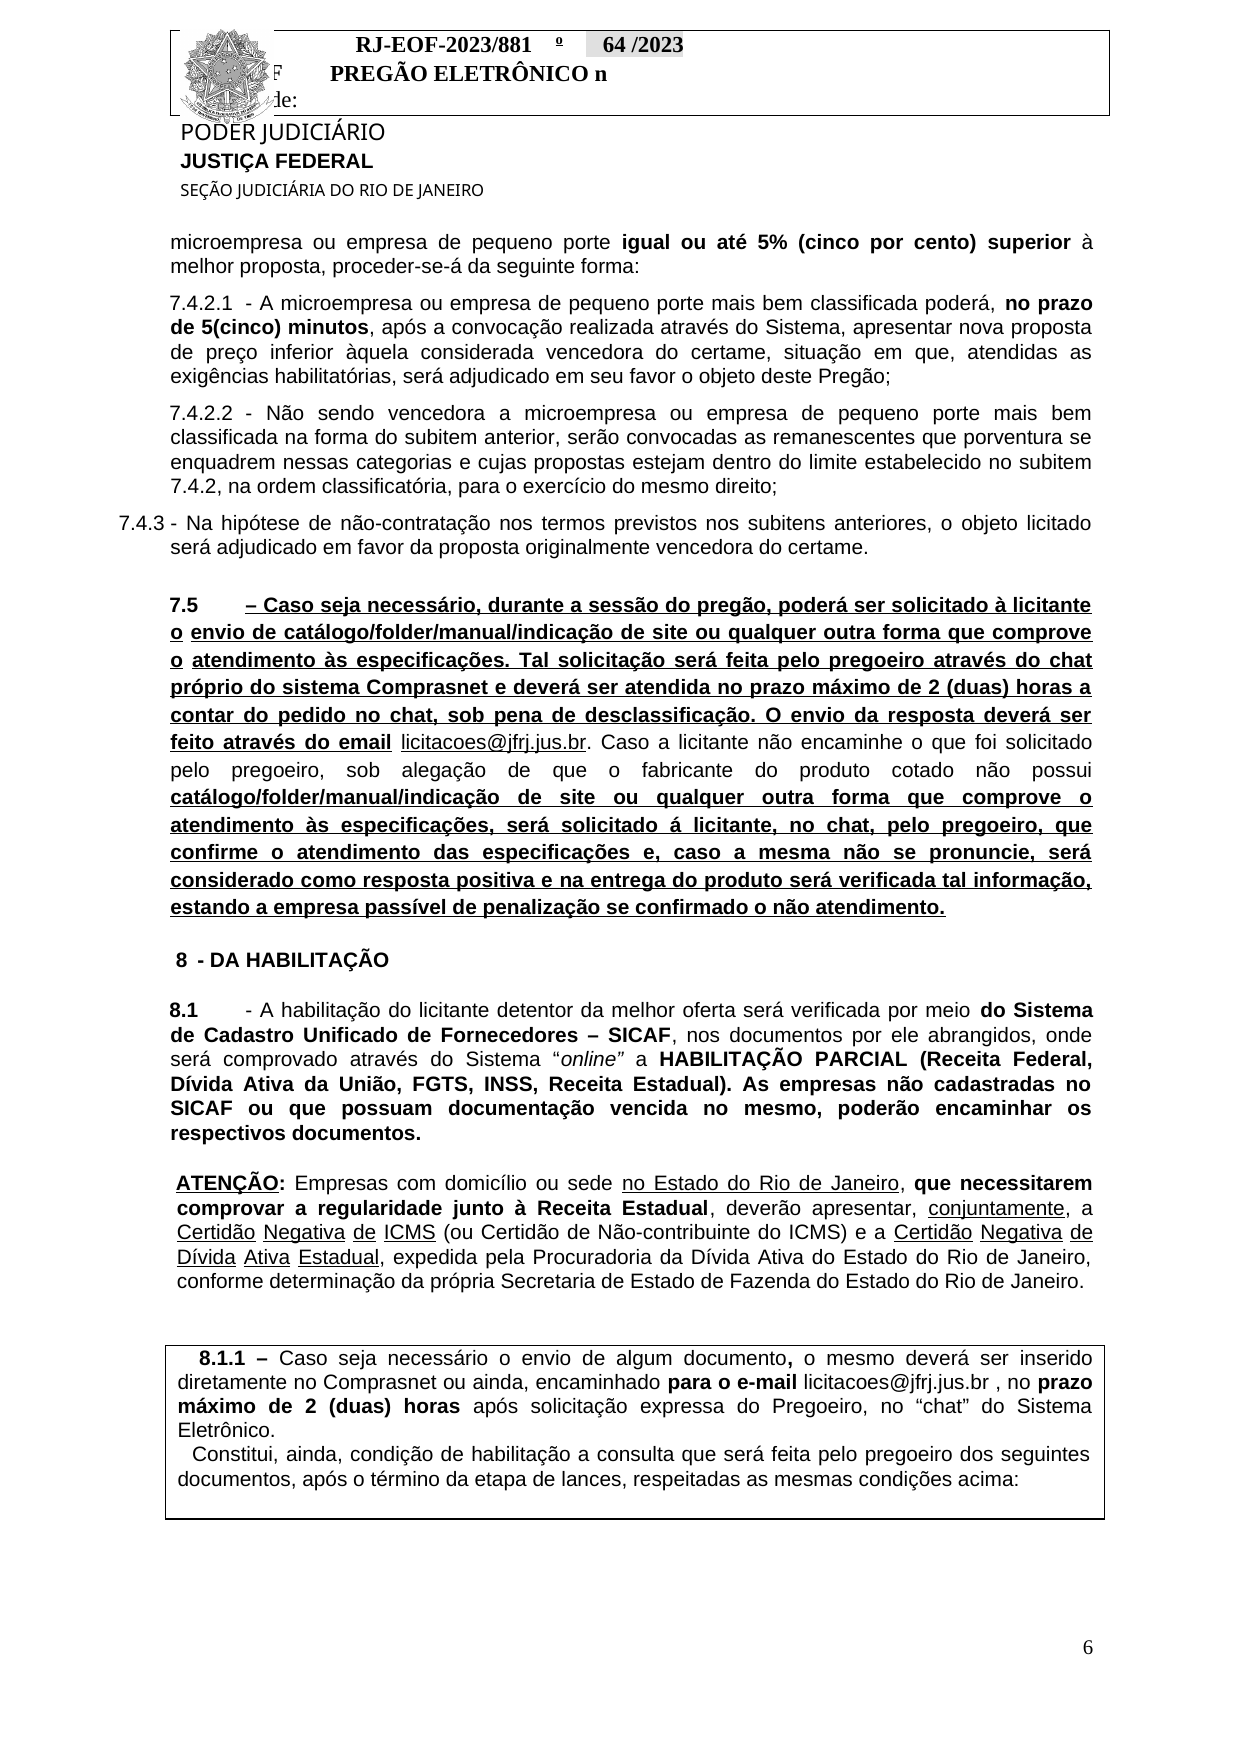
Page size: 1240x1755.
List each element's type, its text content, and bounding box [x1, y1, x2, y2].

list - A habilitação do licitante detentor da melhor oferta será verificada por meio do Sistema de Cadastro Unificado de Fornecedores – SICAF, nos documentos por ele abrangidos, onde será comprovado através do Sistema “online” a HABILITAÇÃO PARCIAL (Receita Federal, Dívida Ativa da União, FGTS, INSS, Receita Estadual). As empresas não cadastradas no SICAF ou que possuam documentação vencida no mesmo, poderão encaminhar os respectivos documentos. [169, 998, 1093, 1145]
list - Na hipótese de não-contratação nos termos previstos nos subitens anteriores, o objeto licitado será adjudicado em favor da proposta originalmente vencedora do certame. [118, 510, 1093, 559]
list - A microempresa ou empresa de pequeno porte mais bem classificada poderá, no prazo de 5(cinco) minutos, após a convocação realizada através do Sistema, apresentar nova proposta de preço inferior àquela considerada vencedora do certame, situação em que, atendidas as exigências habilitatórias, será adjudicado em seu favor o objeto deste Pregão; [169, 290, 1093, 388]
list - DA HABILITAÇÃO [176, 948, 1093, 972]
list - Não sendo vencedora a microempresa ou empresa de pequeno porte mais bem classificada na forma do subitem anterior, serão convocadas as remanescentes que porventura se enquadrem nessas categorias e cujas propostas estejam dentro do limite estabelecido no subitem 7.4.2, na ordem classificatória, para o exercício do mesmo direito; [169, 400, 1093, 498]
table_header 8.1.1 – Caso seja necessário o envio de algum documento, o mesmo deverá ser inserido diretamente no Comprasnet ou ainda, encaminhado para o e-mail licitacoes@jfrj.jus.br , no prazo máximo de 2 (duas) horas após solicitação expressa do Pregoeiro, no “chat” do Sistema Eletrônico. Constitui, ainda, condição de habilitação a consulta que será feita pelo pregoeiro dos seguintes documentos, após o término da etapa de lances, respeitadas as mesmas condições acima: [166, 1346, 1104, 1518]
text ATENÇÃO: Empresas com domicílio ou sede no Estado do Rio de Janeiro, que necessitarem comprovar a regularidade junto à Receita Estadual, deverão apresentar, conjuntamente, a Certidão Negativa de ICMS (ou Certidão de Não-contribuinte do ICMS) e a Certidão Negativa de Dívida Ativa Estadual, expedida pela Procuradoria da Dívida Ativa do Estado do Rio de Janeiro, conforme determinação da própria Secretaria de Estado de Fazenda do Estado do Rio de Janeiro. [176, 1171, 1093, 1293]
list microempresa ou empresa de pequeno porte igual ou até 5% (cinco por cento) superior à melhor proposta, proceder-se-á da seguinte forma: [118, 230, 1093, 278]
list – Caso seja necessário, durante a sessão do pregão, poderá ser solicitado à licitante o envio de catálogo/folder/manual/indicação de site ou qualquer outra forma que comprove o atendimento às especificações. Tal solicitação será feita pelo pregoeiro através do chat próprio do sistema Comprasnet e deverá ser atendida no prazo máximo de 2 (duas) horas a contar do pedido no chat, sob pena de desclassificação. O envio da resposta deverá ser feito através do email licitacoes@jfrj.jus.br. Caso a licitante não encaminhe o que foi solicitado pelo pregoeiro, sob alegação de que o fabricante do produto cotado não possui catálogo/folder/manual/indicação de site ou qualquer outra forma que comprove o atendimento às especificações, será solicitado á licitante, no chat, pelo pregoeiro, que confirme o atendimento das especificações e, caso a mesma não se pronuncie, será considerado como resposta positiva e na entrega do produto será verificada tal informação, estando a empresa passível de penalização se confirmado o não atendimento. [169, 592, 1093, 919]
